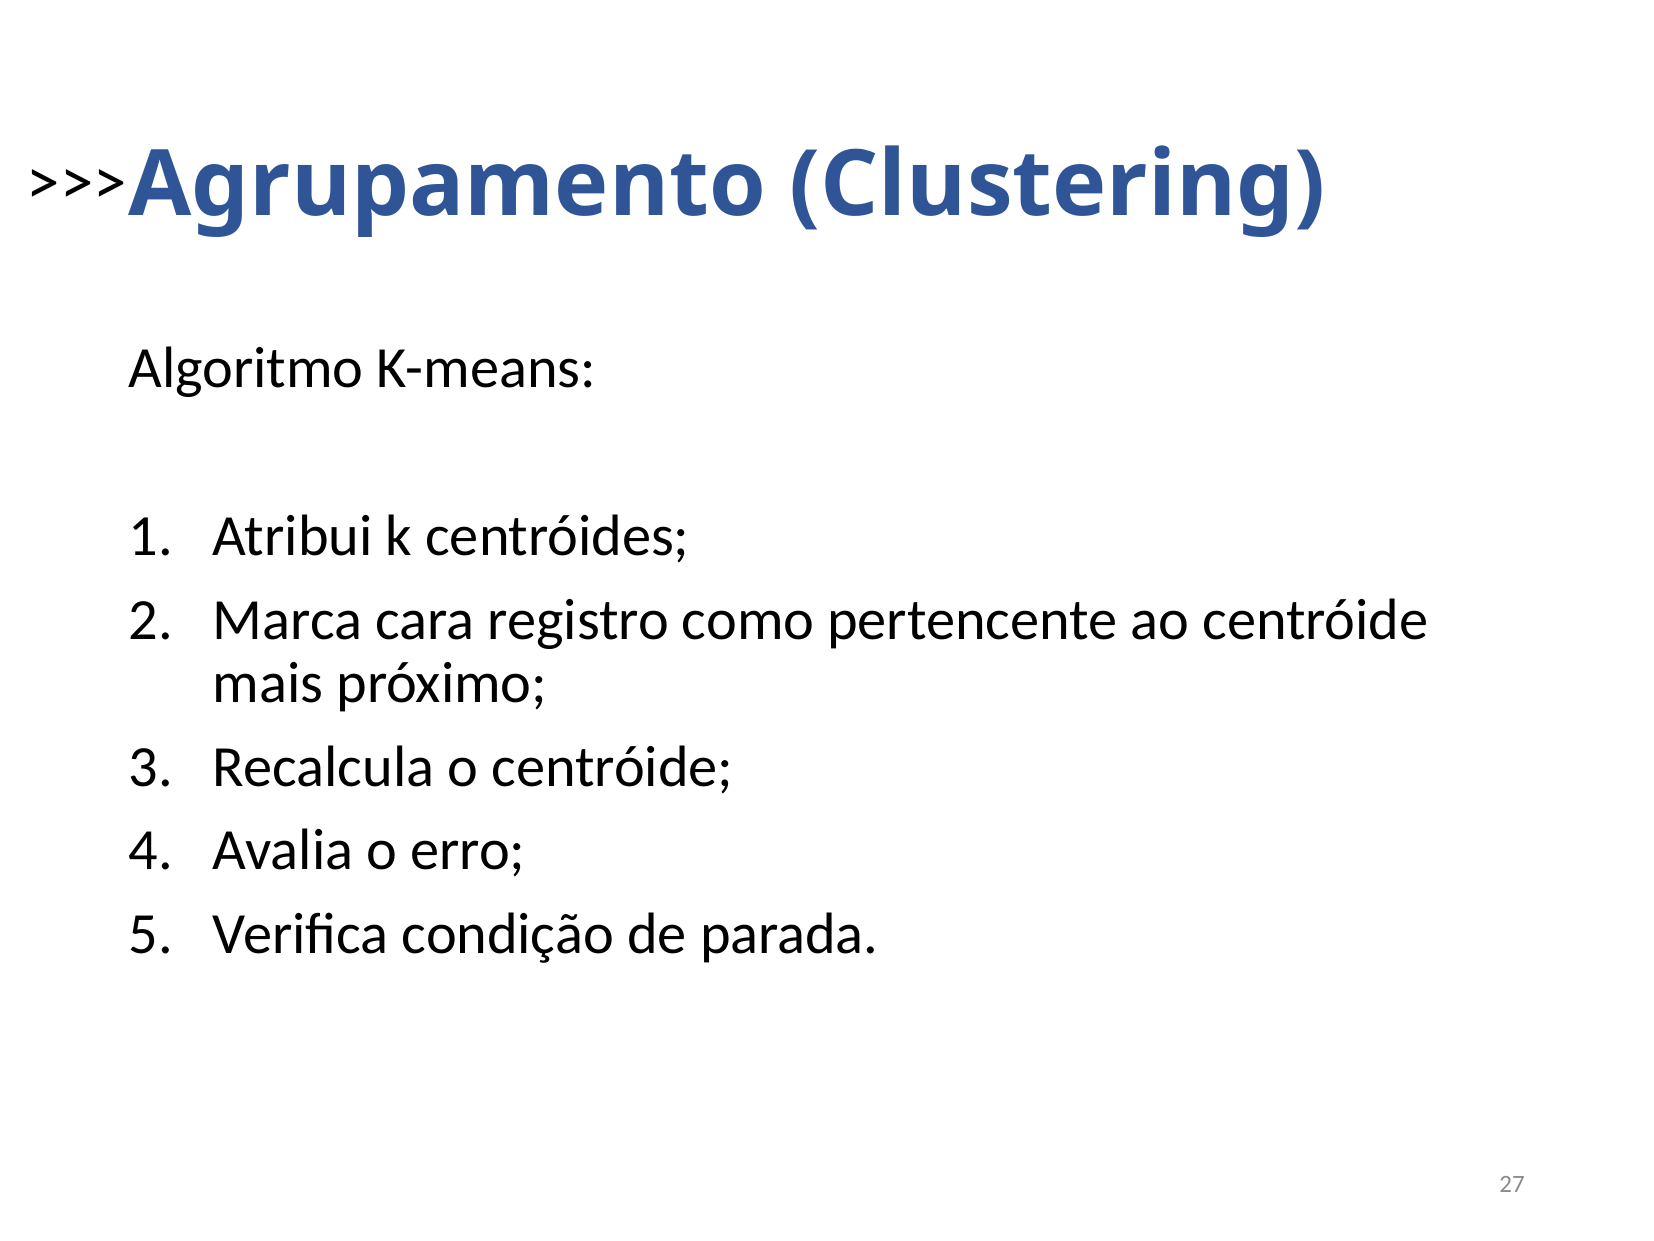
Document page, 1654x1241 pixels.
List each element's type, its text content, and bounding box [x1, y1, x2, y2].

slide_number [1167, 1149, 1540, 1216]
list Algoritmo K-means: Atribui k centróides; Marca cara registro como pertencente ao centróide mais próximo; Recalcula o centróide; Avalia o erro; Verifica condição de parada. [113, 330, 1540, 1117]
title Agrupamento (Clustering) [113, 65, 1540, 306]
